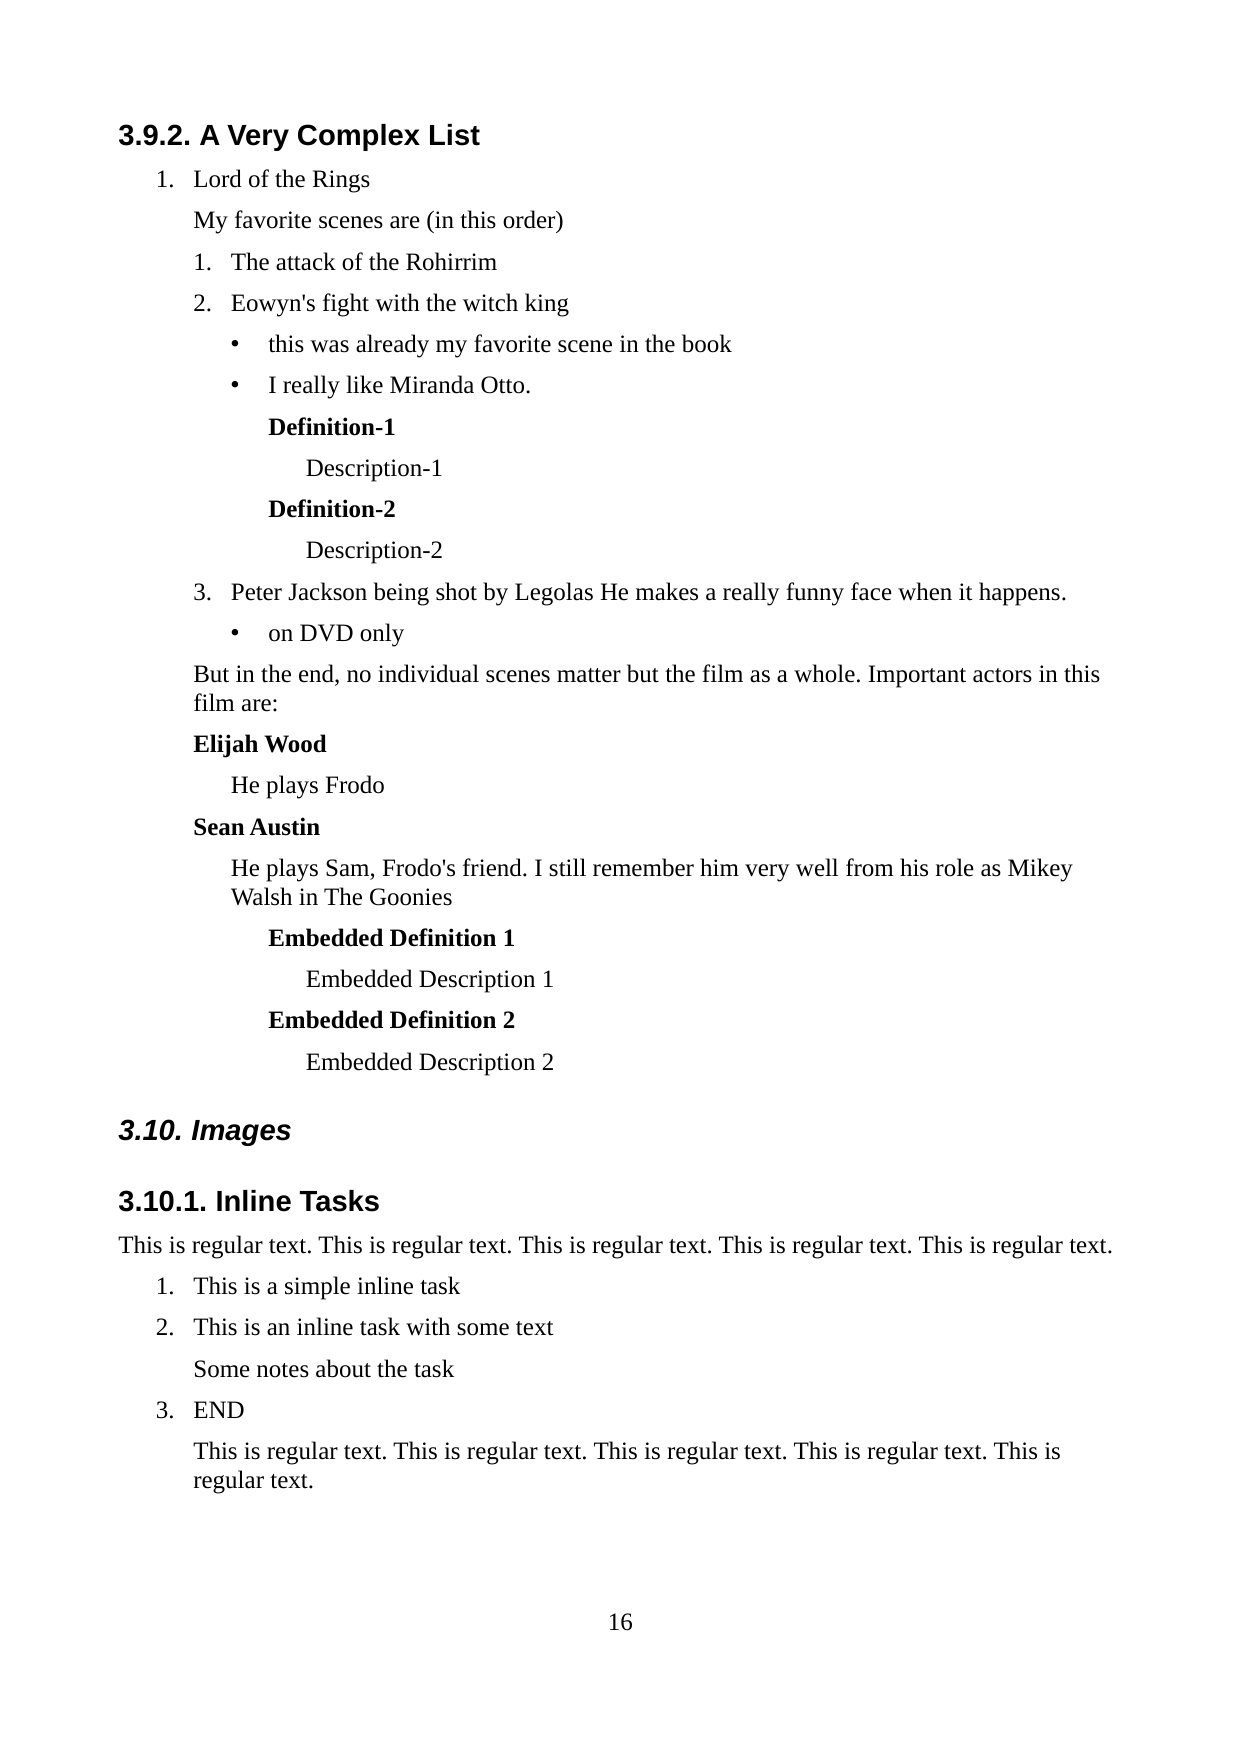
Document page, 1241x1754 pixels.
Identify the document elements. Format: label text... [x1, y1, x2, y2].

list Embedded Definition 1 [118, 923, 1122, 952]
list this was already my favorite scene in the book [231, 329, 1122, 358]
list Embedded Description 1 [118, 964, 1122, 993]
list Some notes about the task [156, 1354, 1122, 1382]
list The attack of the Rohirrim [193, 247, 1122, 275]
list Eowyn's fight with the witch king [193, 288, 1122, 317]
list END [156, 1395, 1122, 1424]
list This is a simple inline task [156, 1271, 1122, 1300]
list This is regular text. This is regular text. This is regular text. This is regular text. This is regular text. [156, 1436, 1122, 1494]
list Definition-2 [118, 494, 1122, 523]
list on DVD only [231, 618, 1122, 647]
list He plays Sam, Frodo's friend. I still remember him very well from his role as Mikey Walsh in The Goonies [118, 853, 1122, 910]
list Definition-1 [118, 412, 1122, 440]
list Description-2 [118, 535, 1122, 564]
list This is an inline task with some text [156, 1312, 1122, 1341]
list Description-1 [118, 453, 1122, 482]
list But in the end, no individual scenes matter but the film as a whole. Important actors in this film are: [156, 659, 1122, 717]
list Embedded Definition 2 [118, 1005, 1122, 1034]
list Elijah Wood [118, 729, 1122, 758]
text This is regular text. This is regular text. This is regular text. This is regular text. This is regular text. [118, 1230, 1122, 1259]
subtitle A Very Complex List [118, 118, 1122, 152]
list He plays Frodo [118, 770, 1122, 799]
list Sean Austin [118, 812, 1122, 840]
list Lord of the Rings [156, 164, 1122, 193]
list I really like Miranda Otto. [231, 370, 1122, 399]
list My favorite scenes are (in this order) [156, 205, 1122, 234]
list Embedded Description 2 [118, 1047, 1122, 1075]
subtitle Inline Tasks [118, 1184, 1122, 1217]
subtitle Images [118, 1113, 1122, 1146]
list Peter Jackson being shot by Legolas He makes a really funny face when it happens. [193, 577, 1122, 605]
